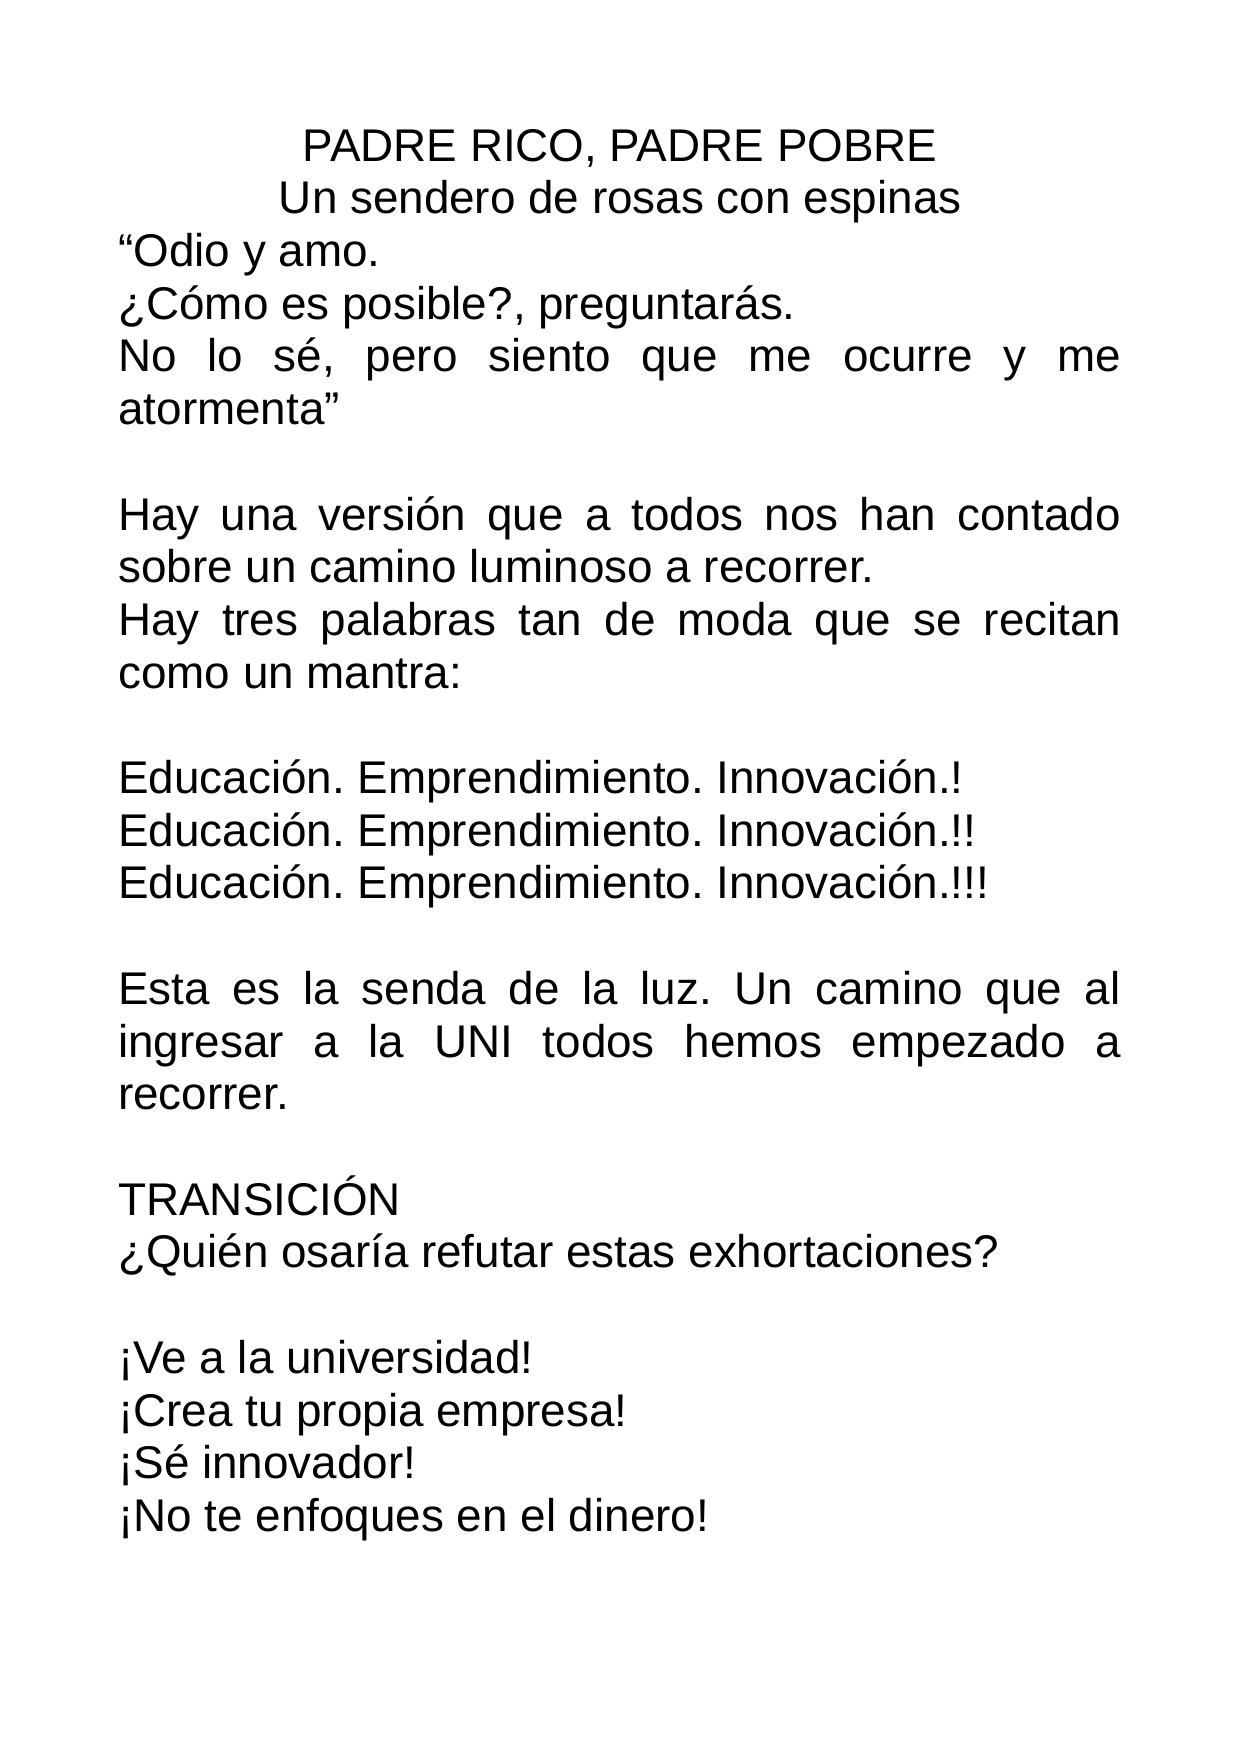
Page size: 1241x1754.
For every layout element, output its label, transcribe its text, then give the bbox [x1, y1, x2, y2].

text Hay tres palabras tan de moda que se recitan como un mantra: [118, 592, 1122, 698]
text ¡Sé innovador! [118, 1436, 1122, 1488]
text Educación. Emprendimiento. Innovación.!!! [118, 856, 1122, 909]
text PADRE RICO, PADRE POBRE [118, 118, 1122, 171]
text ¡Crea tu propia empresa! [118, 1383, 1122, 1436]
text ¡No te enfoques en el dinero! [118, 1488, 1122, 1541]
text ¡Ve a la universidad! [118, 1330, 1122, 1383]
text ¿Quién osaría refutar estas exhortaciones? [118, 1225, 1122, 1278]
text Educación. Emprendimiento. Innovación.! [118, 751, 1122, 803]
text Esta es la senda de la luz. Un camino que al ingresar a la UNI todos hemos empezado a recorrer. [118, 961, 1122, 1119]
text Hay una versión que a todos nos han contado sobre un camino luminoso a recorrer. [118, 487, 1122, 592]
text Educación. Emprendimiento. Innovación.!! [118, 803, 1122, 856]
text TRANSICIÓN [118, 1172, 1122, 1225]
text No lo sé, pero siento que me ocurre y me atormenta” [118, 329, 1122, 434]
text ¿Cómo es posible?, preguntarás. [118, 276, 1122, 329]
text “Odio y amo. [118, 223, 1122, 276]
text Un sendero de rosas con espinas [118, 171, 1122, 223]
